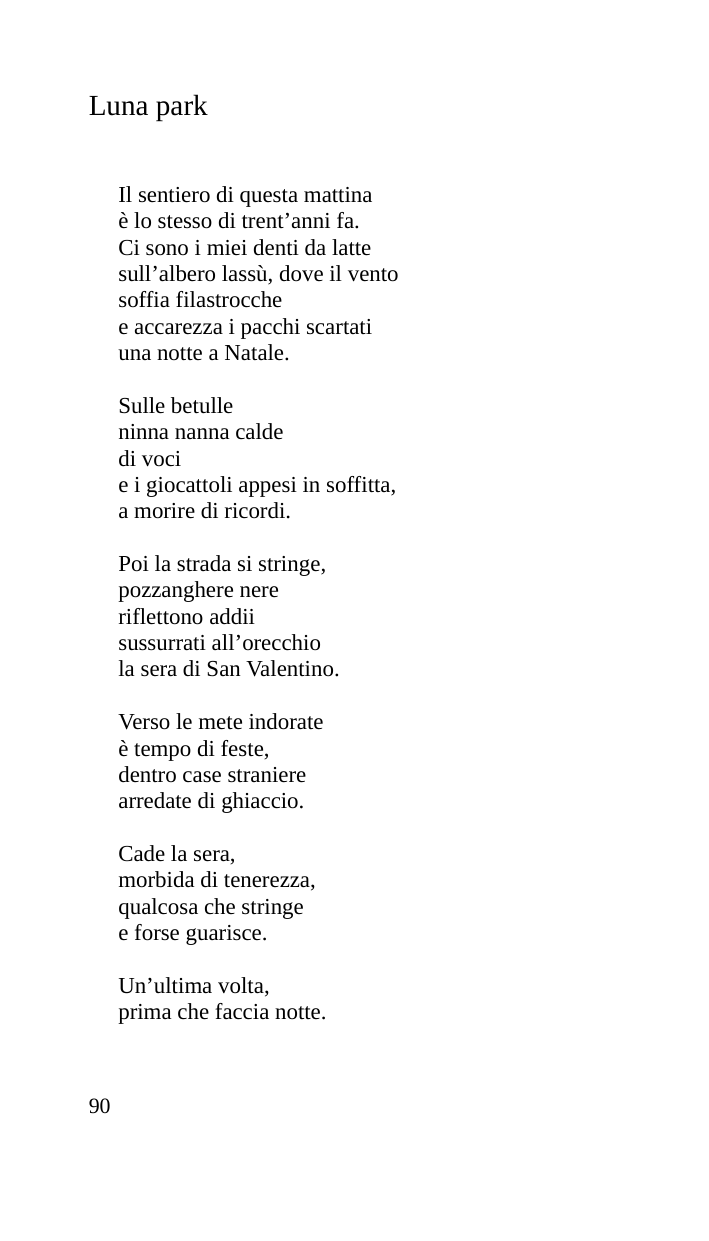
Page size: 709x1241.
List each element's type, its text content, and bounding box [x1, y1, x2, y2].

text è lo stesso di trent’anni fa. [118, 207, 620, 234]
text è tempo di feste, [118, 734, 620, 761]
text Un’ultima volta, [118, 972, 620, 998]
text soffia filastrocche [118, 287, 620, 313]
text Luna park [88, 88, 620, 122]
text una notte a Natale. [118, 339, 620, 366]
text Sulle betulle [118, 392, 620, 418]
text e accarezza i pacchi scartati [118, 313, 620, 339]
text e i giocattoli appesi in soffitta, [118, 471, 620, 497]
text morbida di tenerezza, [118, 866, 620, 893]
text Poi la strada si stringe, [118, 550, 620, 576]
text qualcosa che stringe [118, 893, 620, 919]
text arredate di ghiaccio. [118, 787, 620, 814]
text Ci sono i miei denti da latte [118, 234, 620, 260]
text e forse guarisce. [118, 919, 620, 945]
text Verso le mete indorate [118, 708, 620, 734]
text Il sentiero di questa mattina [118, 181, 620, 207]
text pozzanghere nere [118, 576, 620, 603]
text di voci [118, 445, 620, 471]
text riflettono addii [118, 603, 620, 629]
text la sera di San Valentino. [118, 656, 620, 682]
text prima che faccia notte. [118, 998, 620, 1024]
text a morire di ricordi. [118, 497, 620, 524]
text sussurrati all’orecchio [118, 629, 620, 656]
text ninna nanna calde [118, 418, 620, 445]
text Cade la sera, [118, 840, 620, 866]
text sull’albero lassù, dove il vento [118, 260, 620, 287]
text dentro case straniere [118, 761, 620, 787]
